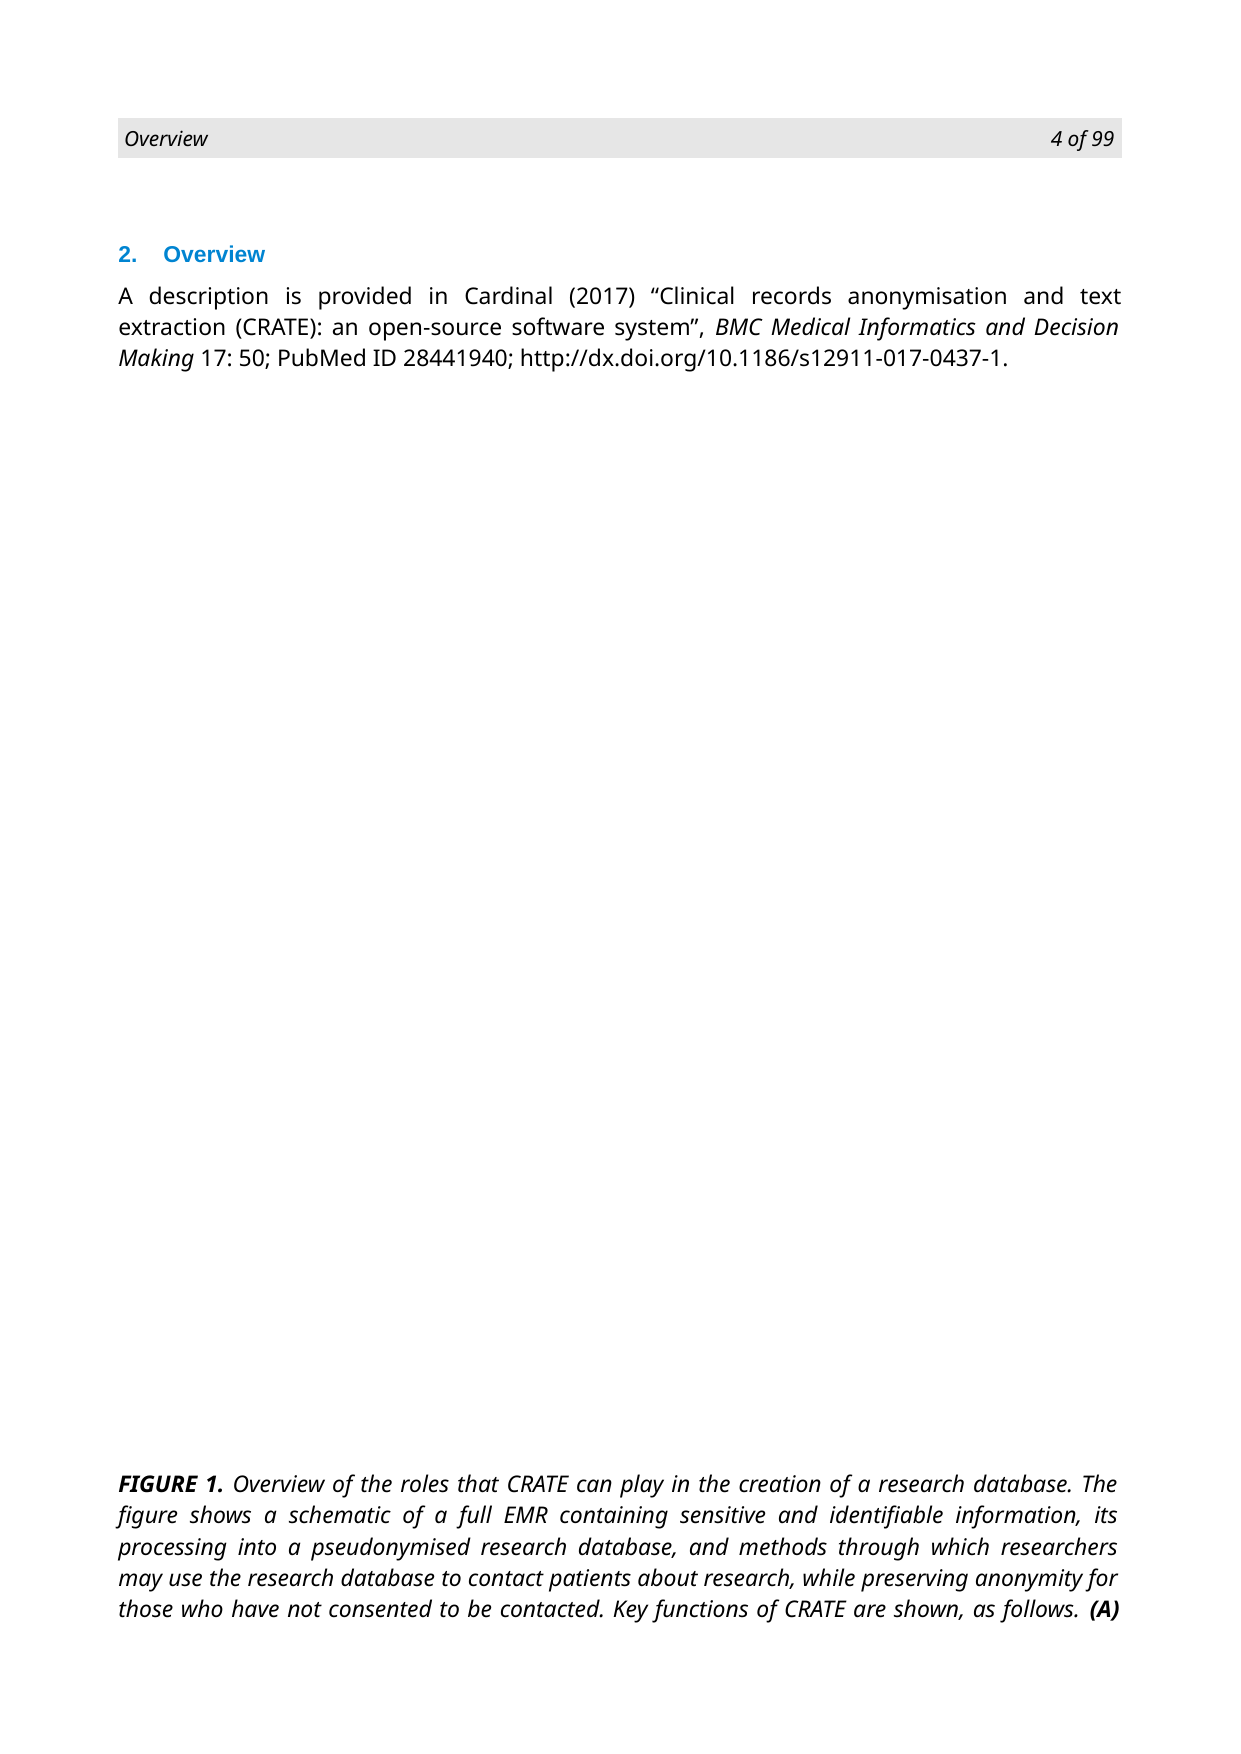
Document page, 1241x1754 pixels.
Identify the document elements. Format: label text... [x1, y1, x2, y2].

text A description is provided in Cardinal (2017) “Clinical records anonymisation and text extraction (CRATE): an open-source software system”, BMC Medical Informatics and Decision Making 17: 50; PubMed ID 28441940; http://dx.doi.org/10.1186/s12911-017-0437-1. [118, 280, 1122, 373]
subtitle Overview [118, 241, 1122, 267]
text FIGURE 1. Overview of the roles that CRATE can play in the creation of a research database. The figure shows a schematic of a full EMR containing sensitive and identifiable information, its processing into a pseudonymised research database, and methods through which researchers may use the research database to contact patients about research, while preserving anonymity for those who have not consented to be contacted. Key functions of CRATE are shown, as follows. (A) [118, 1468, 1122, 1624]
